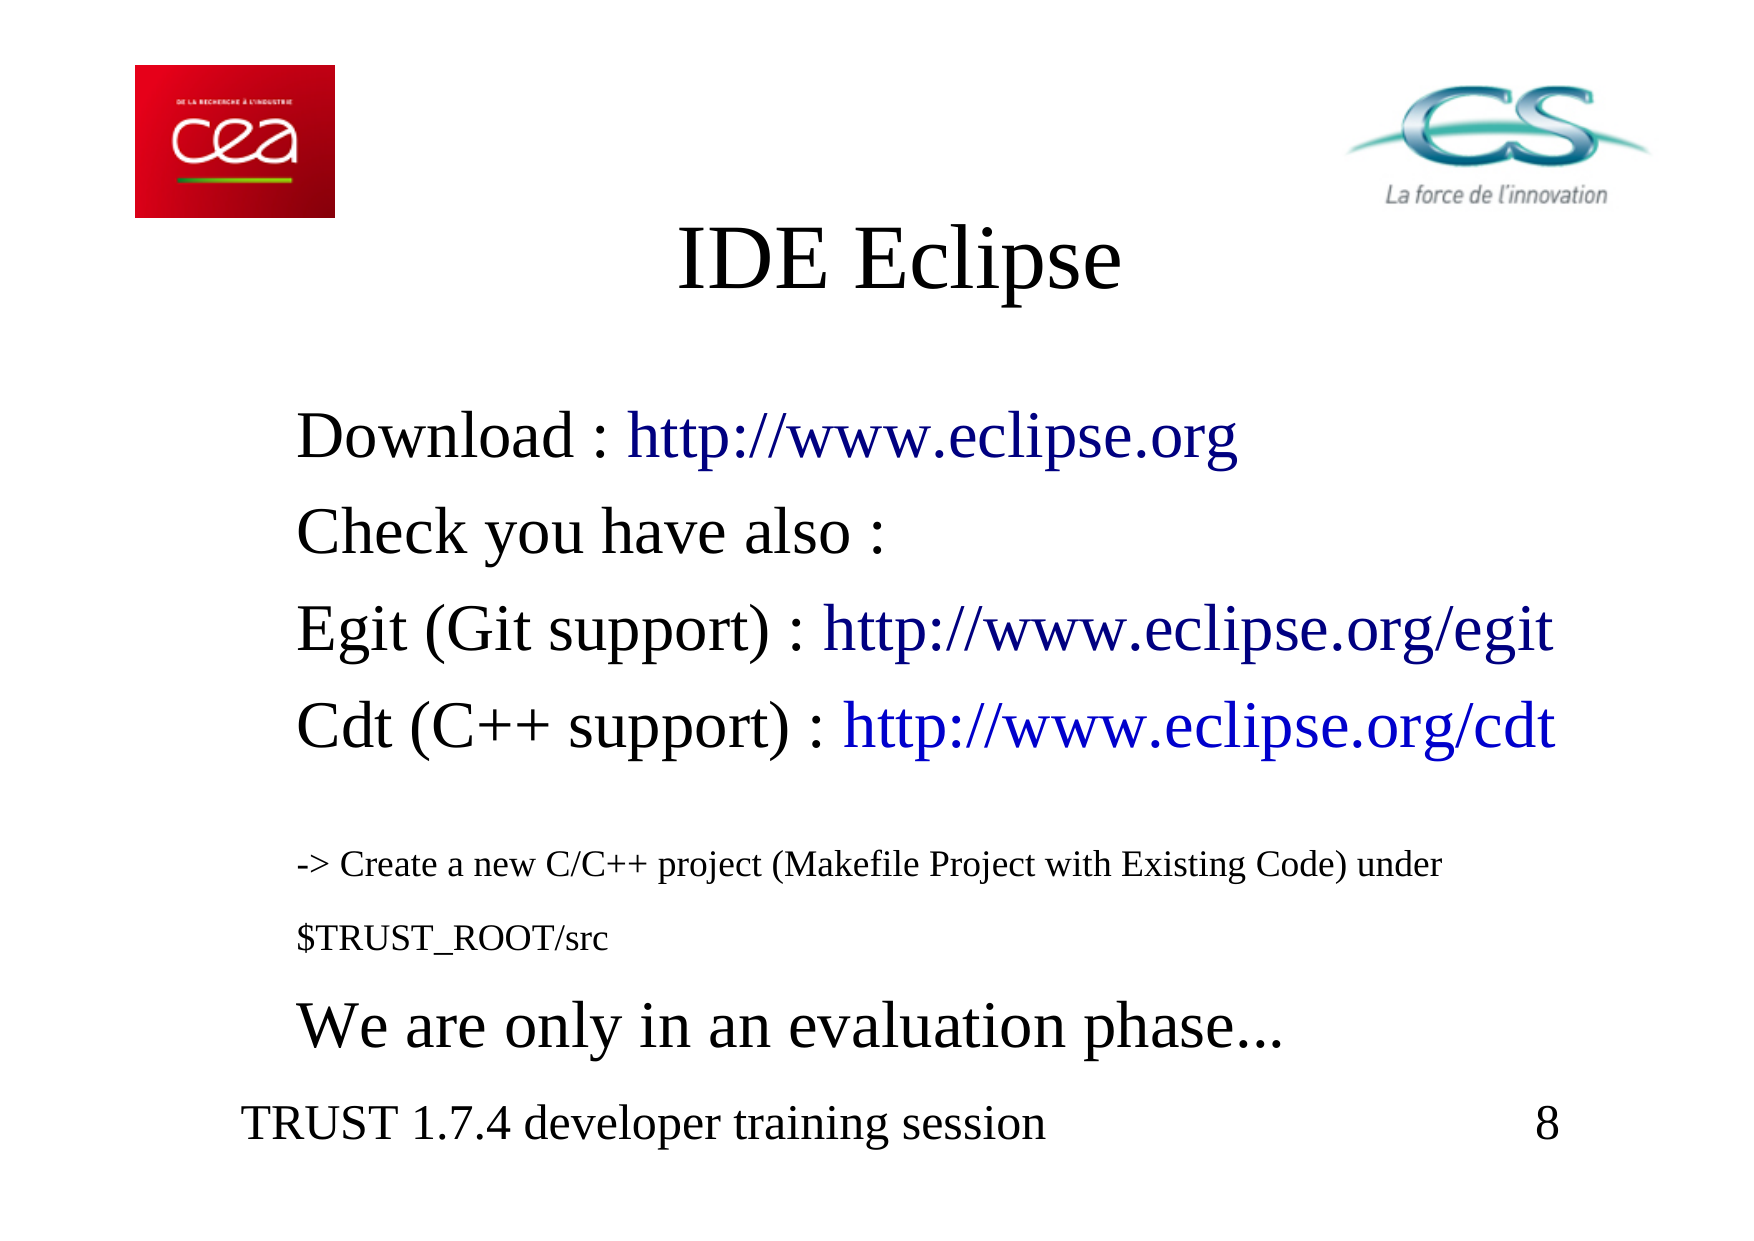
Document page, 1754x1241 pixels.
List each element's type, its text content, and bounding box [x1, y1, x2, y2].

picture [135, 65, 335, 218]
picture [1340, 73, 1662, 218]
list Download : http://www.eclipse.org Check you have also : Egit (Git support) : http://www.eclipse.org/egit Cdt (C++ support) : http://www.eclipse.org/cdt -> Create a new C/C++ project (Makefile Project with Existing Code) under $TRUST_ROOT/src We are only in an evaluation phase... [225, 382, 1576, 1125]
title IDE Eclipse [225, 134, 1576, 370]
